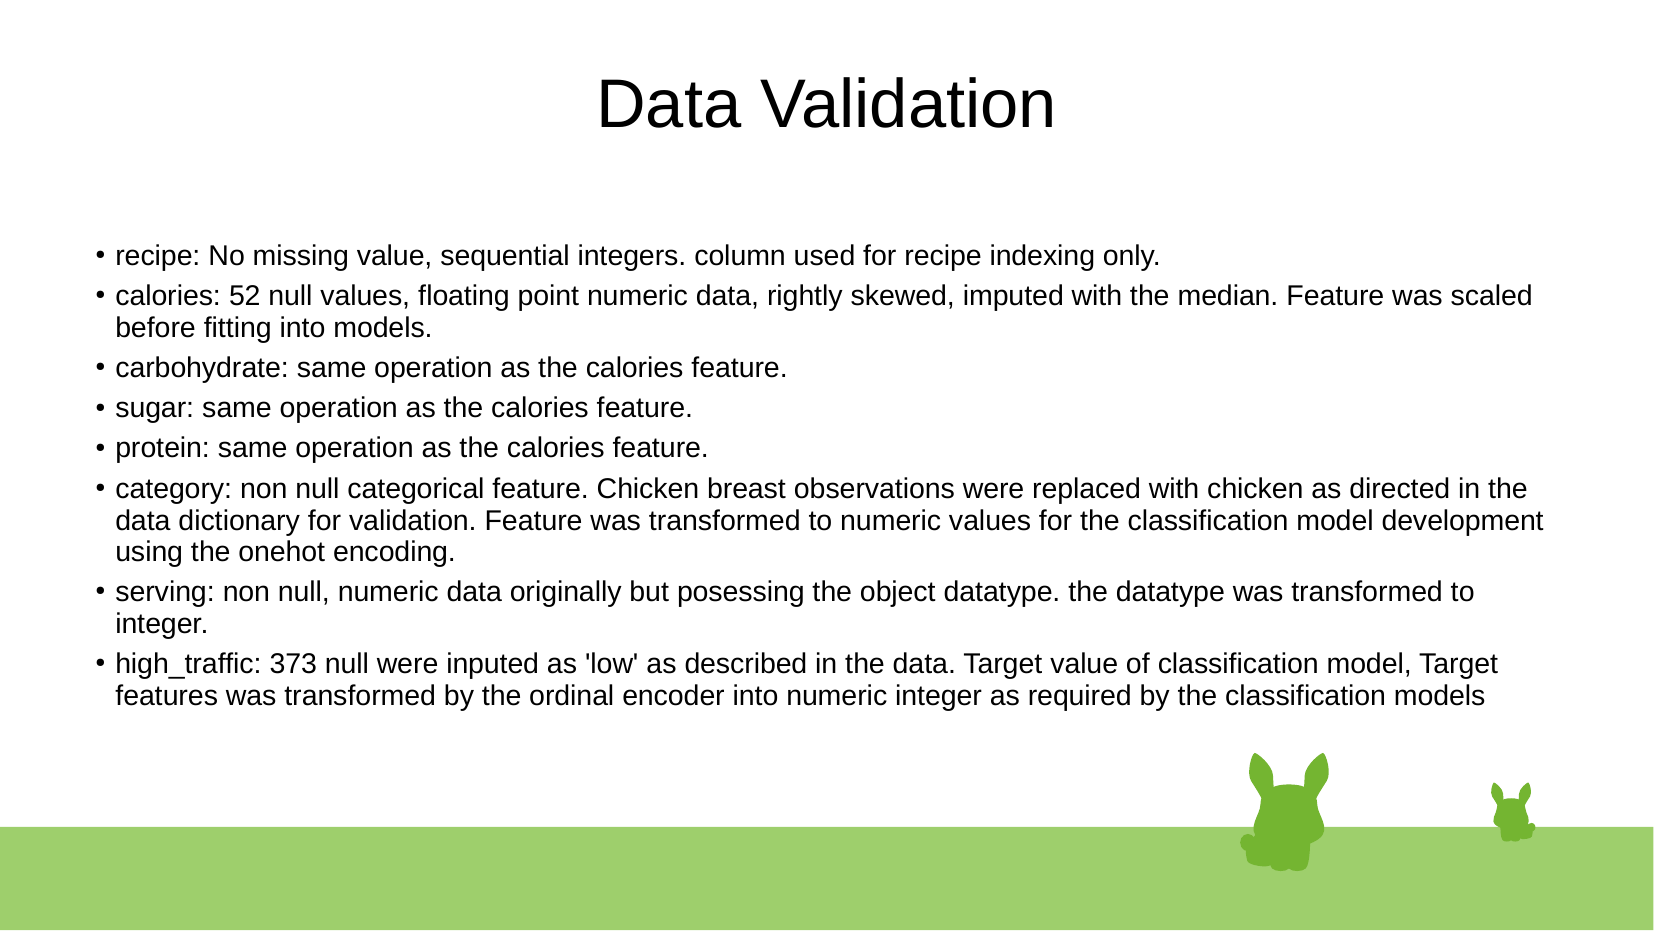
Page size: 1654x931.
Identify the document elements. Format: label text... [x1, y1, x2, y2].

title Data Validation [88, 29, 1565, 178]
list recipe: No missing value, sequential integers. column used for recipe indexing only. calories: 52 null values, floating point numeric data, rightly skewed, imputed with the median. Feature was scaled before fitting into models. carbohydrate: same operation as the calories feature. sugar: same operation as the calories feature. protein: same operation as the calories feature. category: non null categorical feature. Chicken breast observations were replaced with chicken as directed in the data dictionary for validation. Feature was transformed to numeric values for the classification model development using the onehot encoding. serving: non null, numeric data originally but posessing the object datatype. the datatype was transformed to integer. high_traffic: 373 null were inputed as 'low' as described in the data. Target value of classification model, Target features was transformed by the ordinal encoder into numeric integer as required by the classification models [88, 206, 1565, 739]
